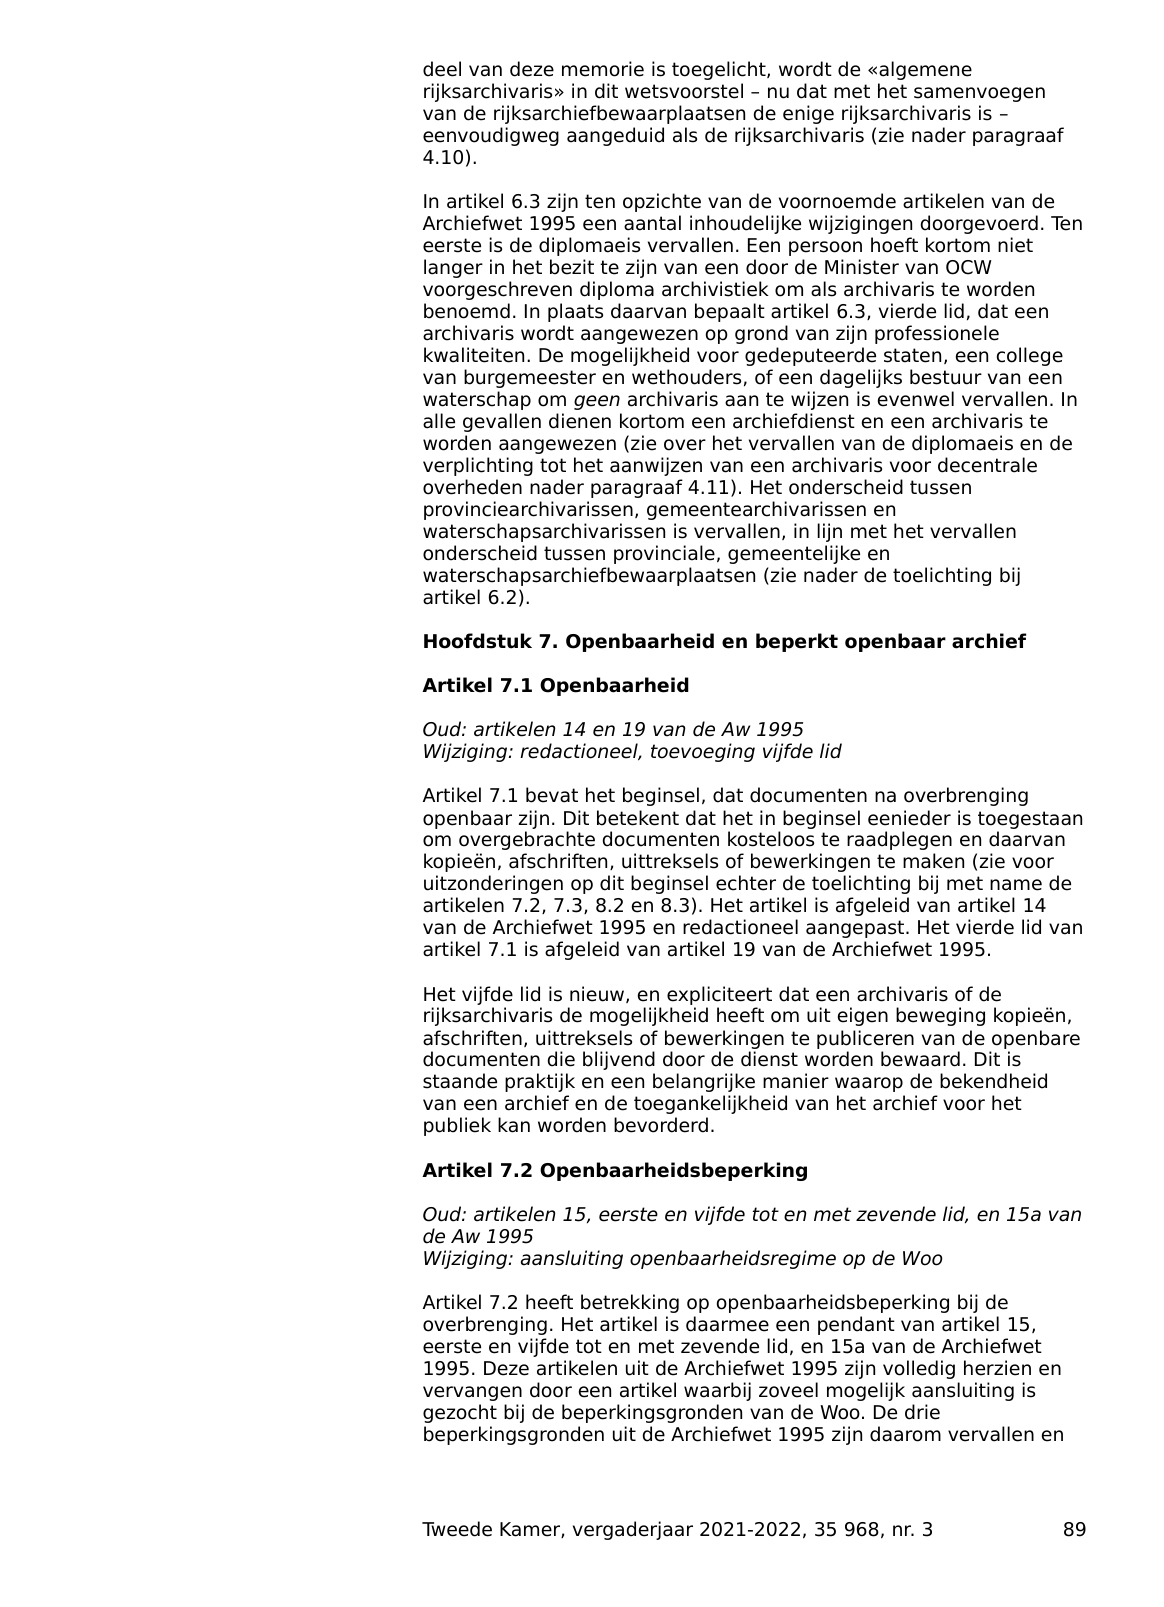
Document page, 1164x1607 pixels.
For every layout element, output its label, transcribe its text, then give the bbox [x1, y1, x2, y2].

text Wijziging: aansluiting openbaarheidsregime op de Woo [422, 1248, 1087, 1269]
text Oud: artikelen 15, eerste en vijfde tot en met zevende lid, en 15a van de Aw 1995 [422, 1204, 1087, 1248]
text Artikel 7.1 bevat het beginsel, dat documenten na overbrenging openbaar zijn. Dit betekent dat het in beginsel eenieder is toegestaan om overgebrachte documenten kosteloos te raadplegen en daarvan kopieën, afschriften, uittreksels of bewerkingen te maken (zie voor uitzonderingen op dit beginsel echter de toelichting bij met name de artikelen 7.2, 7.3, 8.2 en 8.3). Het artikel is afgeleid van artikel 14 van de Archiefwet 1995 en redactioneel aangepast. Het vierde lid van artikel 7.1 is afgeleid van artikel 19 van de Archiefwet 1995. [422, 785, 1087, 961]
subtitle Artikel 7.2 Openbaarheidsbeperking [422, 1159, 1087, 1181]
subtitle Hoofdstuk 7. Openbaarheid en beperkt openbaar archief [422, 631, 1087, 653]
text In artikel 6.3 zijn ten opzichte van de voornoemde artikelen van de Archiefwet 1995 een aantal inhoudelijke wijzigingen doorgevoerd. Ten eerste is de diplomaeis vervallen. Een persoon hoeft kortom niet langer in het bezit te zijn van een door de Minister van OCW voorgeschreven diploma archivistiek om als archivaris te worden benoemd. In plaats daarvan bepaalt artikel 6.3, vierde lid, dat een archivaris wordt aangewezen op grond van zijn professionele kwaliteiten. De mogelijkheid voor gedeputeerde staten, een college van burgemeester en wethouders, of een dagelijks bestuur van een waterschap om geen archivaris aan te wijzen is evenwel vervallen. In alle gevallen dienen kortom een archiefdienst en een archivaris te worden aangewezen (zie over het vervallen van de diplomaeis en de verplichting tot het aanwijzen van een archivaris voor decentrale overheden nader paragraaf 4.11). Het onderscheid tussen provinciearchivarissen, gemeentearchivarissen en waterschapsarchivarissen is vervallen, in lijn met het vervallen onderscheid tussen provinciale, gemeentelijke en waterschapsarchiefbewaarplaatsen (zie nader de toelichting bij artikel 6.2). [422, 191, 1087, 609]
text Het vijfde lid is nieuw, en expliciteert dat een archivaris of de rijksarchivaris de mogelijkheid heeft om uit eigen beweging kopieën, afschriften, uittreksels of bewerkingen te publiceren van de openbare documenten die blijvend door de dienst worden bewaard. Dit is staande praktijk en een belangrijke manier waarop de bekendheid van een archief en de toegankelijkheid van het archief voor het publiek kan worden bevorderd. [422, 983, 1087, 1137]
text Artikel 7.2 heeft betrekking op openbaarheidsbeperking bij de overbrenging. Het artikel is daarmee een pendant van artikel 15, eerste en vijfde tot en met zevende lid, en 15a van de Archiefwet 1995. Deze artikelen uit de Archiefwet 1995 zijn volledig herzien en vervangen door een artikel waarbij zoveel mogelijk aansluiting is gezocht bij de beperkingsgronden van de Woo. De drie beperkingsgronden uit de Archiefwet 1995 zijn daarom vervallen en [422, 1292, 1087, 1446]
text Wijziging: redactioneel, toevoeging vijfde lid [422, 741, 1087, 763]
text deel van deze memorie is toegelicht, wordt de «algemene rijksarchivaris» in dit wetsvoorstel – nu dat met het samenvoegen van de rijksarchiefbewaarplaatsen de enige rijksarchivaris is – eenvoudigweg aangeduid als de rijksarchivaris (zie nader paragraaf 4.10). [422, 59, 1087, 169]
subtitle Artikel 7.1 Openbaarheid [422, 675, 1087, 697]
text Oud: artikelen 14 en 19 van de Aw 1995 [422, 719, 1087, 741]
